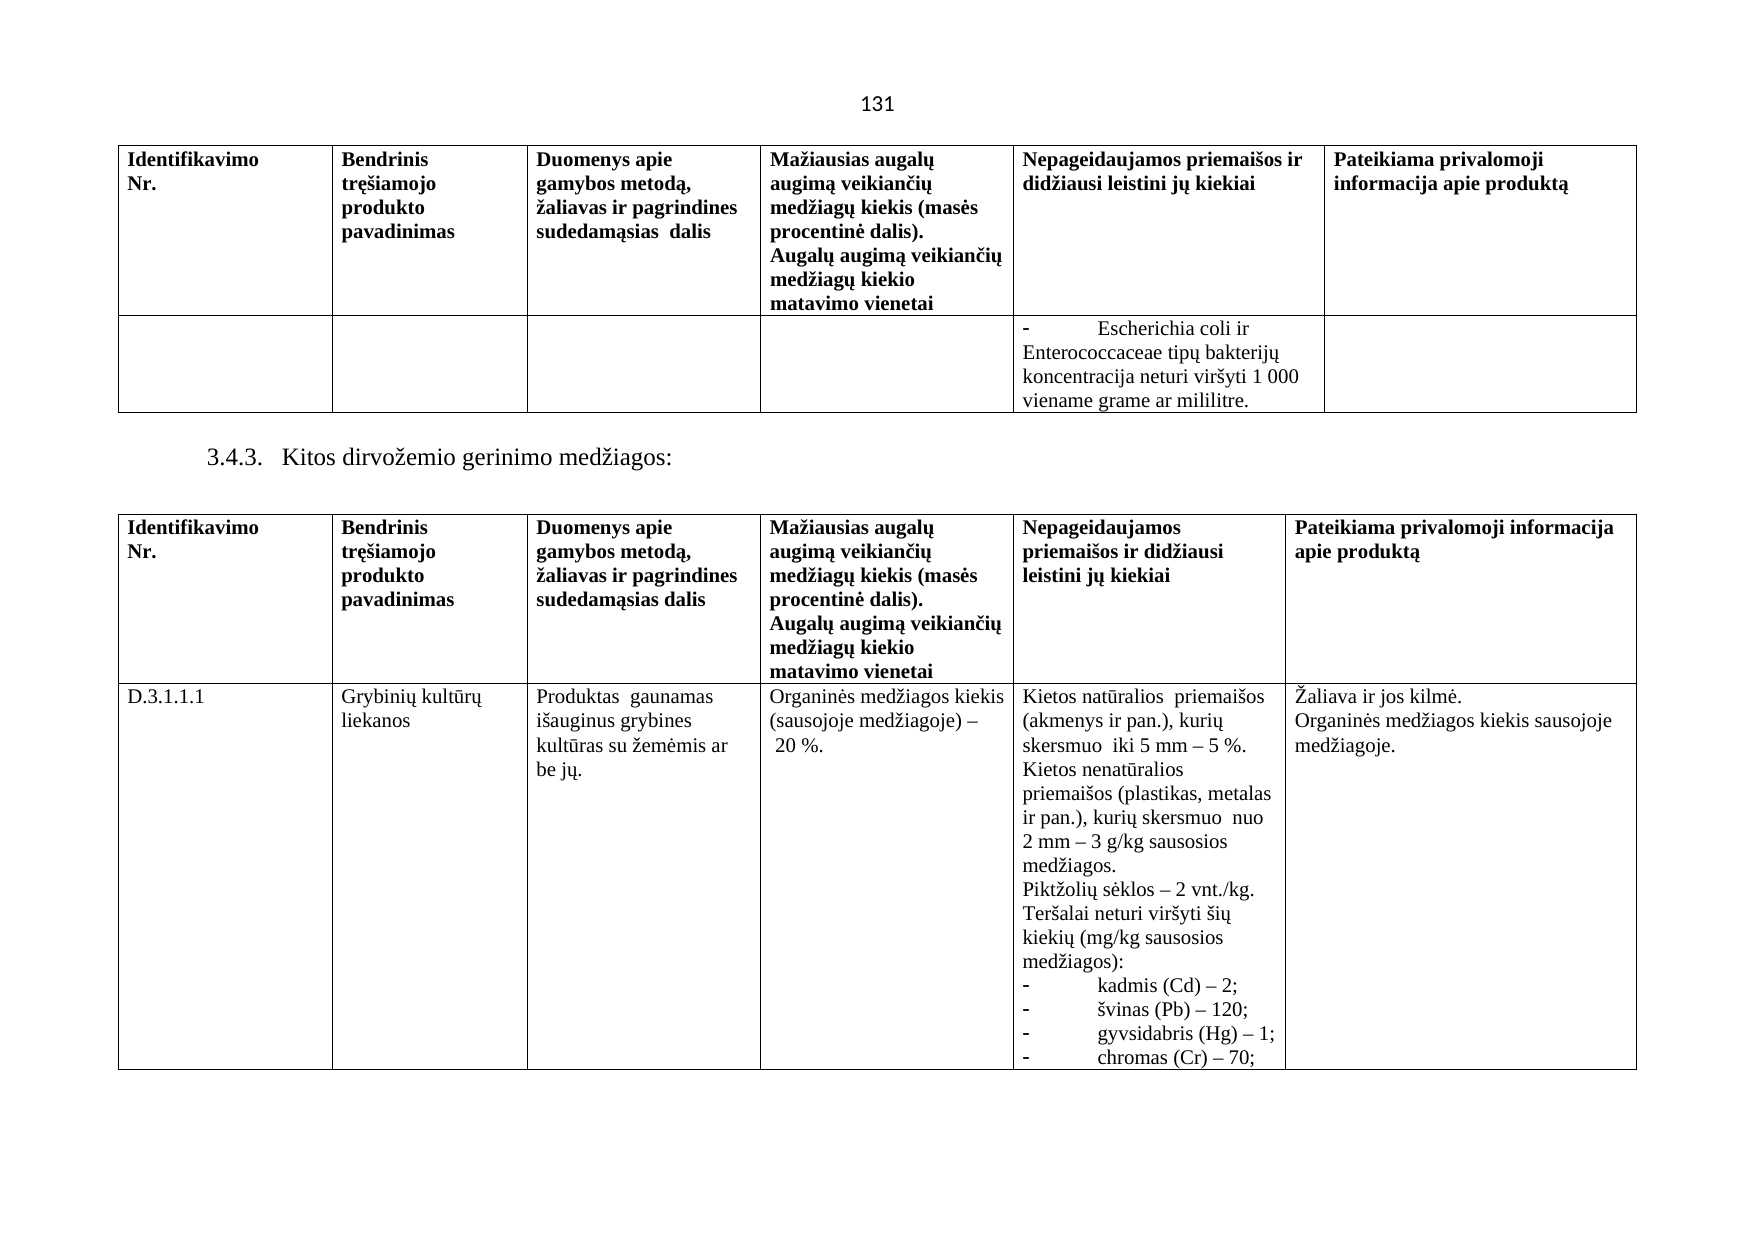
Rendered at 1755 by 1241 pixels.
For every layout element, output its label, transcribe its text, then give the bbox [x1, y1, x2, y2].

table_cell [333, 316, 527, 412]
table_header Duomenys apie gamybos metodą, žaliavas ir pagrindines sudedamąsias dalis [528, 146, 760, 315]
table_cell D.3.1.1.1 [119, 684, 332, 1069]
table_cell [1325, 316, 1636, 412]
table_header Pateikiama privalomoji informacija apie produktą [1325, 146, 1636, 315]
table_cell [528, 316, 760, 412]
table_cell Organinės medžiagos kiekis (sausojoje medžiagoje) – 20 %. [761, 684, 1013, 1069]
table_cell Grybinių kultūrų liekanos [333, 684, 527, 1069]
table_header Duomenys apie gamybos metodą, žaliavas ir pagrindines sudedamąsias dalis [528, 515, 760, 683]
table_cell Kietos natūralios priemaišos (akmenys ir pan.), kurių skersmuo iki 5 mm – 5 %. Kietos nenatūralios priemaišos (plastikas, metalas ir pan.), kurių skersmuo nuo 2 mm – 3 g/kg sausosios medžiagos. Piktžolių sėklos – 2 vnt./kg. Teršalai neturi viršyti šių kiekių (mg/kg sausosios medžiagos):  kadmis (Cd) – 2;  švinas (Pb) – 120;  gyvsidabris (Hg) – 1;  chromas (Cr) – 70; [1014, 684, 1285, 1069]
table_header Nepageidaujamos priemaišos ir didžiausi leistini jų kiekiai [1014, 515, 1285, 683]
text 3.4.3. Kitos dirvožemio gerinimo medžiagos: [207, 442, 1636, 471]
table_header Bendrinis tręšiamojo produkto pavadinimas [333, 515, 527, 683]
table_header Mažiausias augalų augimą veikiančių medžiagų kiekis (masės procentinė dalis). Augalų augimą veikiančių medžiagų kiekio matavimo vienetai [761, 515, 1013, 683]
table_header Identifikavimo Nr. [119, 515, 332, 683]
table_cell Produktas gaunamas išauginus grybines kultūras su žemėmis ar be jų. [528, 684, 760, 1069]
table_cell Žaliava ir jos kilmė. Organinės medžiagos kiekis sausojoje medžiagoje. [1286, 684, 1636, 1069]
table_cell [119, 316, 332, 412]
table_header Identifikavimo Nr. [119, 146, 332, 315]
table_header Nepageidaujamos priemaišos ir didžiausi leistini jų kiekiai [1014, 146, 1324, 315]
table_header Bendrinis tręšiamojo produkto pavadinimas [333, 146, 527, 315]
table_header Pateikiama privalomoji informacija apie produktą [1286, 515, 1636, 683]
table_cell  Escherichia coli ir Enterococcaceae tipų bakterijų koncentracija neturi viršyti 1 000 viename grame ar mililitre. [1014, 316, 1324, 412]
table_cell [761, 316, 1013, 412]
table_header Mažiausias augalų augimą veikiančių medžiagų kiekis (masės procentinė dalis). Augalų augimą veikiančių medžiagų kiekio matavimo vienetai [761, 146, 1013, 315]
